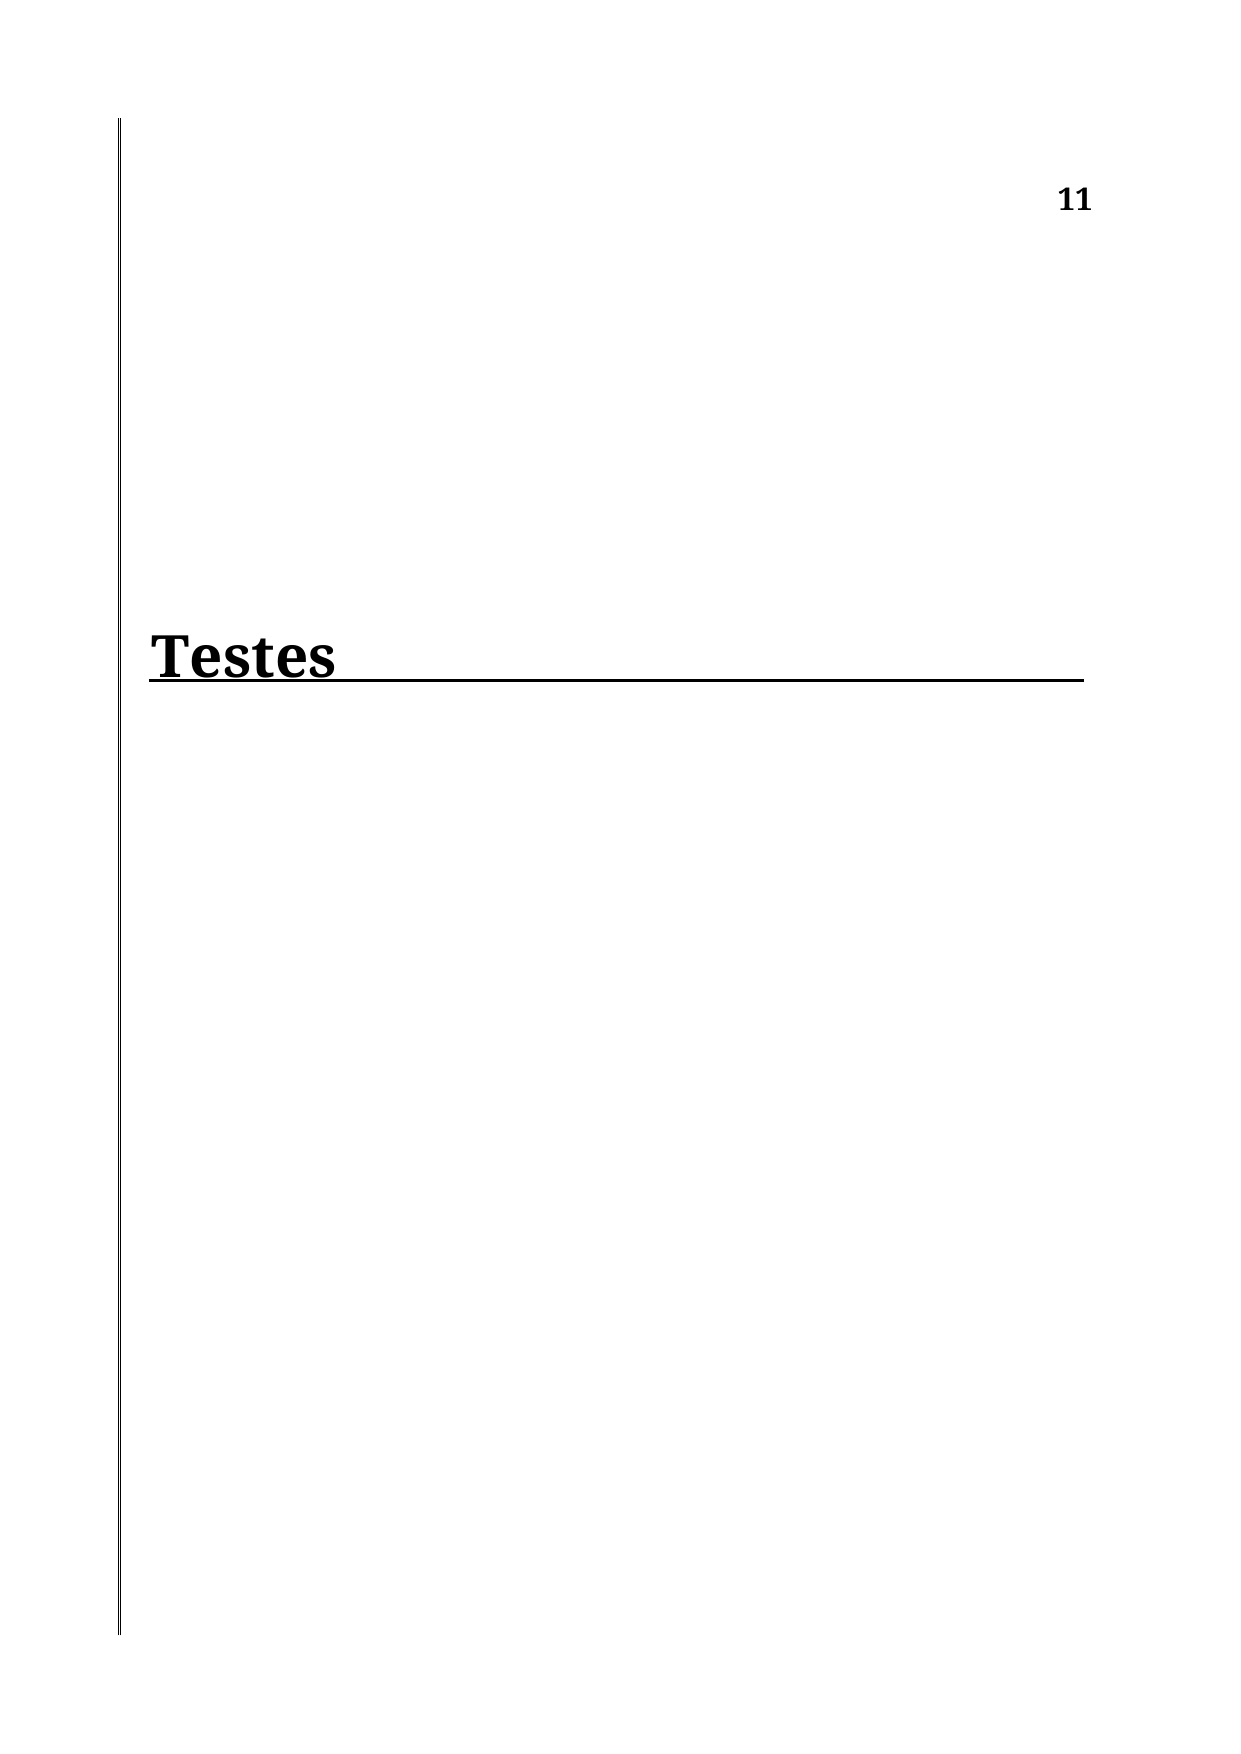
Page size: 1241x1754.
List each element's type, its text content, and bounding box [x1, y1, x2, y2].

text Testes [151, 615, 1092, 694]
